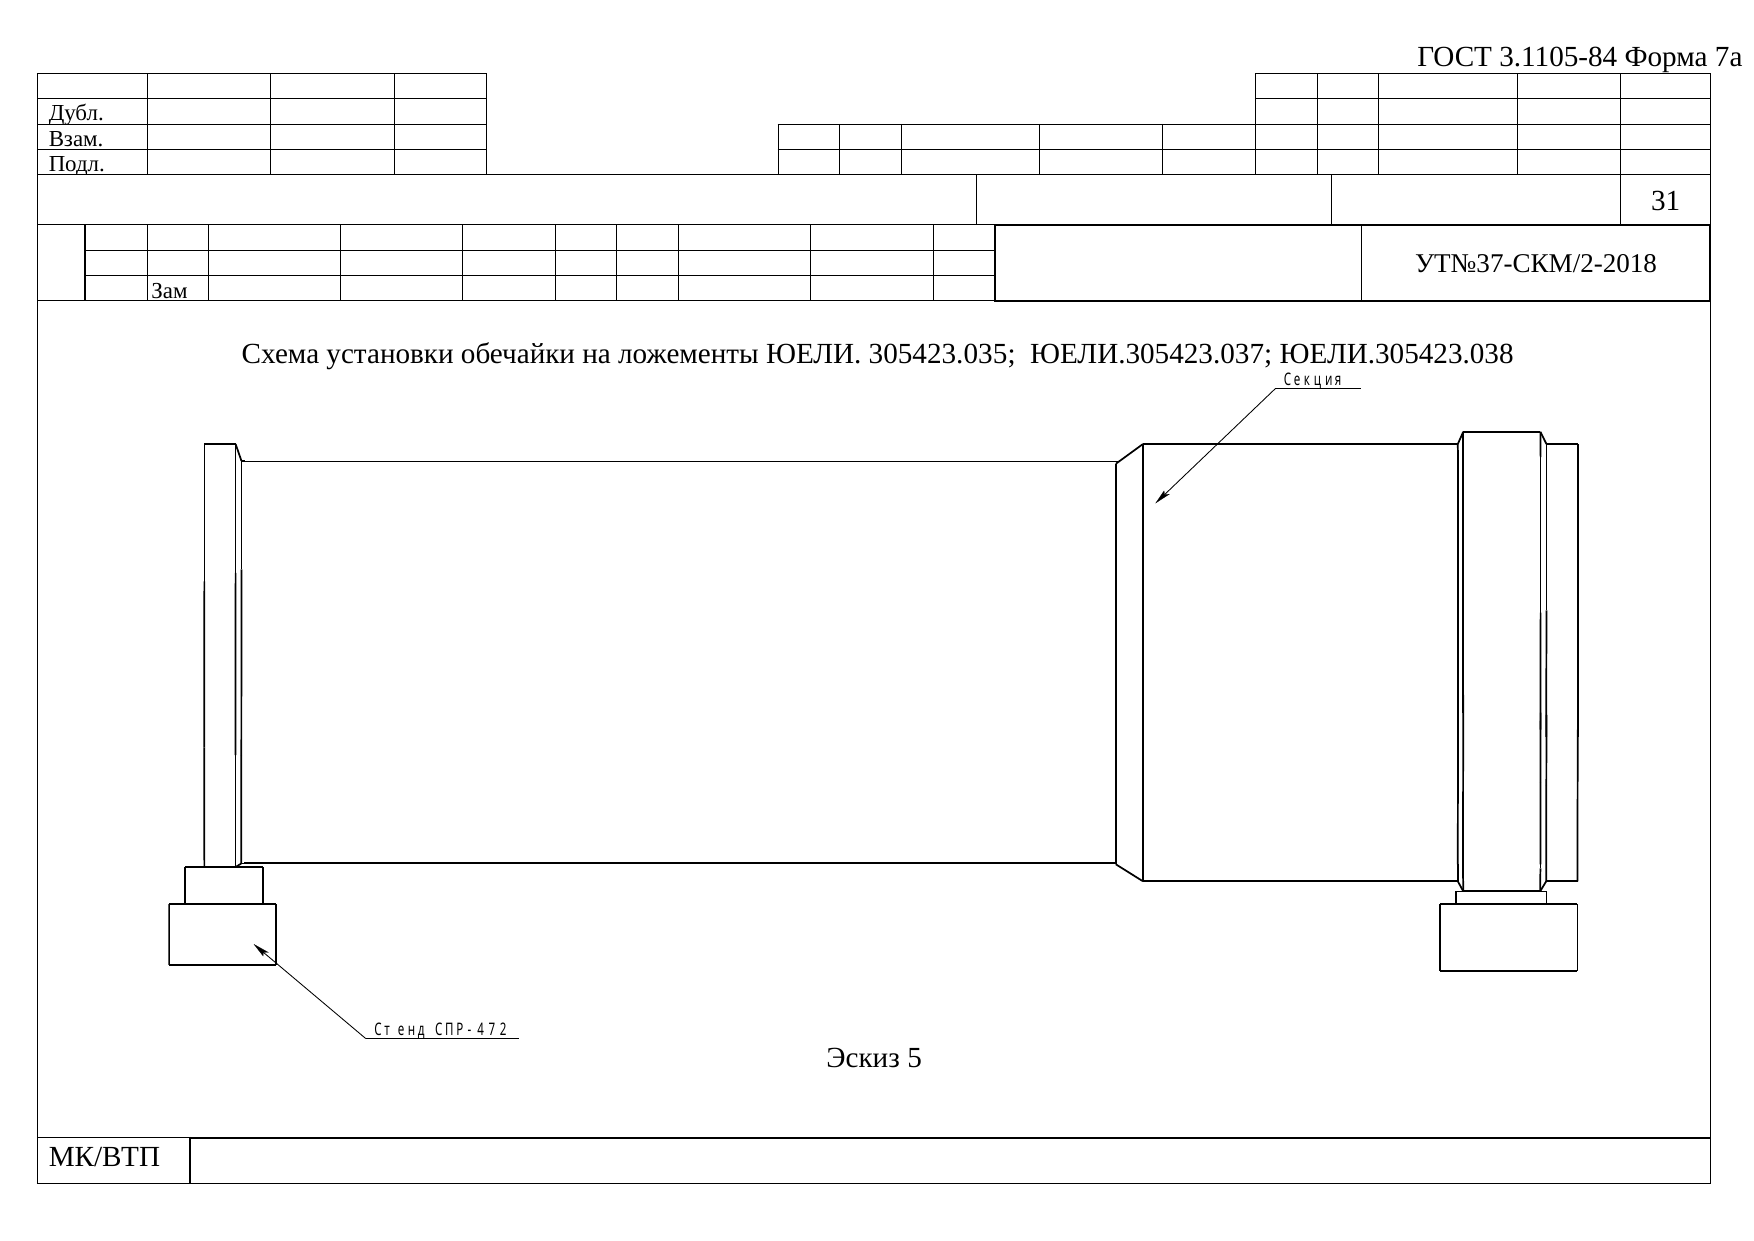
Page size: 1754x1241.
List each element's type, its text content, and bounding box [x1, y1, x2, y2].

table_cell [811, 251, 933, 275]
table_cell [1518, 150, 1620, 174]
table_cell [1621, 125, 1710, 149]
text ГОСТ 3.1105-84 Форма 7а [53, 39, 1742, 73]
table_cell [1318, 150, 1378, 174]
table_cell Дубл. [38, 99, 147, 124]
table_cell [463, 225, 555, 249]
table_header [1318, 74, 1378, 98]
table_cell [1163, 150, 1255, 174]
table_cell [779, 150, 839, 174]
table_cell [148, 251, 208, 275]
table_cell [934, 276, 994, 300]
table_cell [840, 125, 901, 149]
table_cell Схема установки обечайки на ложементы ЮЕЛИ. 305423.035; ЮЕЛИ.305423.037; ЮЕЛИ.305423.038 Эскиз 5 [38, 301, 1710, 1137]
table_cell [209, 225, 340, 249]
table_cell Взам. [38, 125, 147, 149]
table_cell [811, 276, 933, 300]
table_cell [996, 226, 1361, 300]
table_cell [86, 276, 147, 300]
table_cell [902, 125, 1039, 149]
table_cell [395, 99, 486, 124]
table_cell [1332, 175, 1620, 224]
table_cell [556, 251, 616, 275]
table_cell [148, 150, 270, 174]
table_cell [86, 251, 147, 275]
table_cell [463, 251, 555, 275]
table_header [1256, 74, 1317, 98]
table_cell [148, 99, 270, 124]
table_header [1621, 74, 1710, 98]
table_cell [1256, 125, 1317, 149]
table_cell [1256, 150, 1317, 174]
table_cell [679, 251, 810, 275]
table_cell [395, 150, 486, 174]
table_cell Зам [148, 276, 208, 300]
table_header [778, 73, 1255, 124]
table_cell [556, 276, 616, 300]
table_cell [191, 1139, 1710, 1183]
table_cell УТ№37-СКМ/2-2018 [1362, 226, 1709, 300]
table_cell [1379, 125, 1517, 149]
table_cell [341, 251, 462, 275]
table_cell [463, 276, 555, 300]
table_cell [209, 276, 340, 300]
table_cell МК/ВТП [38, 1138, 189, 1183]
table_header [1518, 74, 1620, 98]
table_cell 31 [1621, 175, 1710, 224]
table_cell [1379, 150, 1517, 174]
table_cell [341, 225, 462, 249]
table_cell [341, 276, 462, 300]
table_cell [148, 225, 208, 249]
table_cell [811, 225, 933, 249]
table_header [271, 74, 394, 98]
table_cell [38, 225, 84, 300]
table_cell [1621, 150, 1710, 174]
table_cell [271, 99, 394, 124]
table_cell [679, 276, 810, 300]
table_cell [271, 125, 394, 149]
table_cell [1518, 99, 1620, 124]
table_cell [1518, 125, 1620, 149]
table_cell Подл. [38, 150, 147, 174]
table_header [487, 73, 778, 174]
table_cell [617, 276, 678, 300]
table_cell [148, 125, 270, 149]
table_cell [38, 175, 976, 224]
table_cell [1040, 125, 1162, 149]
table_header [1379, 74, 1517, 98]
table_cell [1163, 125, 1255, 149]
table_cell [1318, 99, 1378, 124]
table_cell [617, 251, 678, 275]
table_cell [1621, 99, 1710, 124]
table_cell [1318, 125, 1378, 149]
table_header [395, 74, 486, 98]
table_cell [556, 225, 616, 249]
table_cell [395, 125, 486, 149]
table_cell [1256, 99, 1317, 124]
table_cell [86, 225, 147, 249]
table_cell [617, 225, 678, 249]
table_cell [934, 251, 994, 275]
table_cell [977, 175, 1331, 224]
table_cell [840, 150, 901, 174]
table_cell [1379, 99, 1517, 124]
table_cell [209, 251, 340, 275]
table_cell [902, 150, 1039, 174]
table_cell [779, 125, 839, 149]
table_cell [271, 150, 394, 174]
table_cell [934, 225, 994, 249]
table_cell [1040, 150, 1162, 174]
table_header [148, 74, 270, 98]
table_cell [679, 225, 810, 249]
table_header [38, 74, 147, 98]
